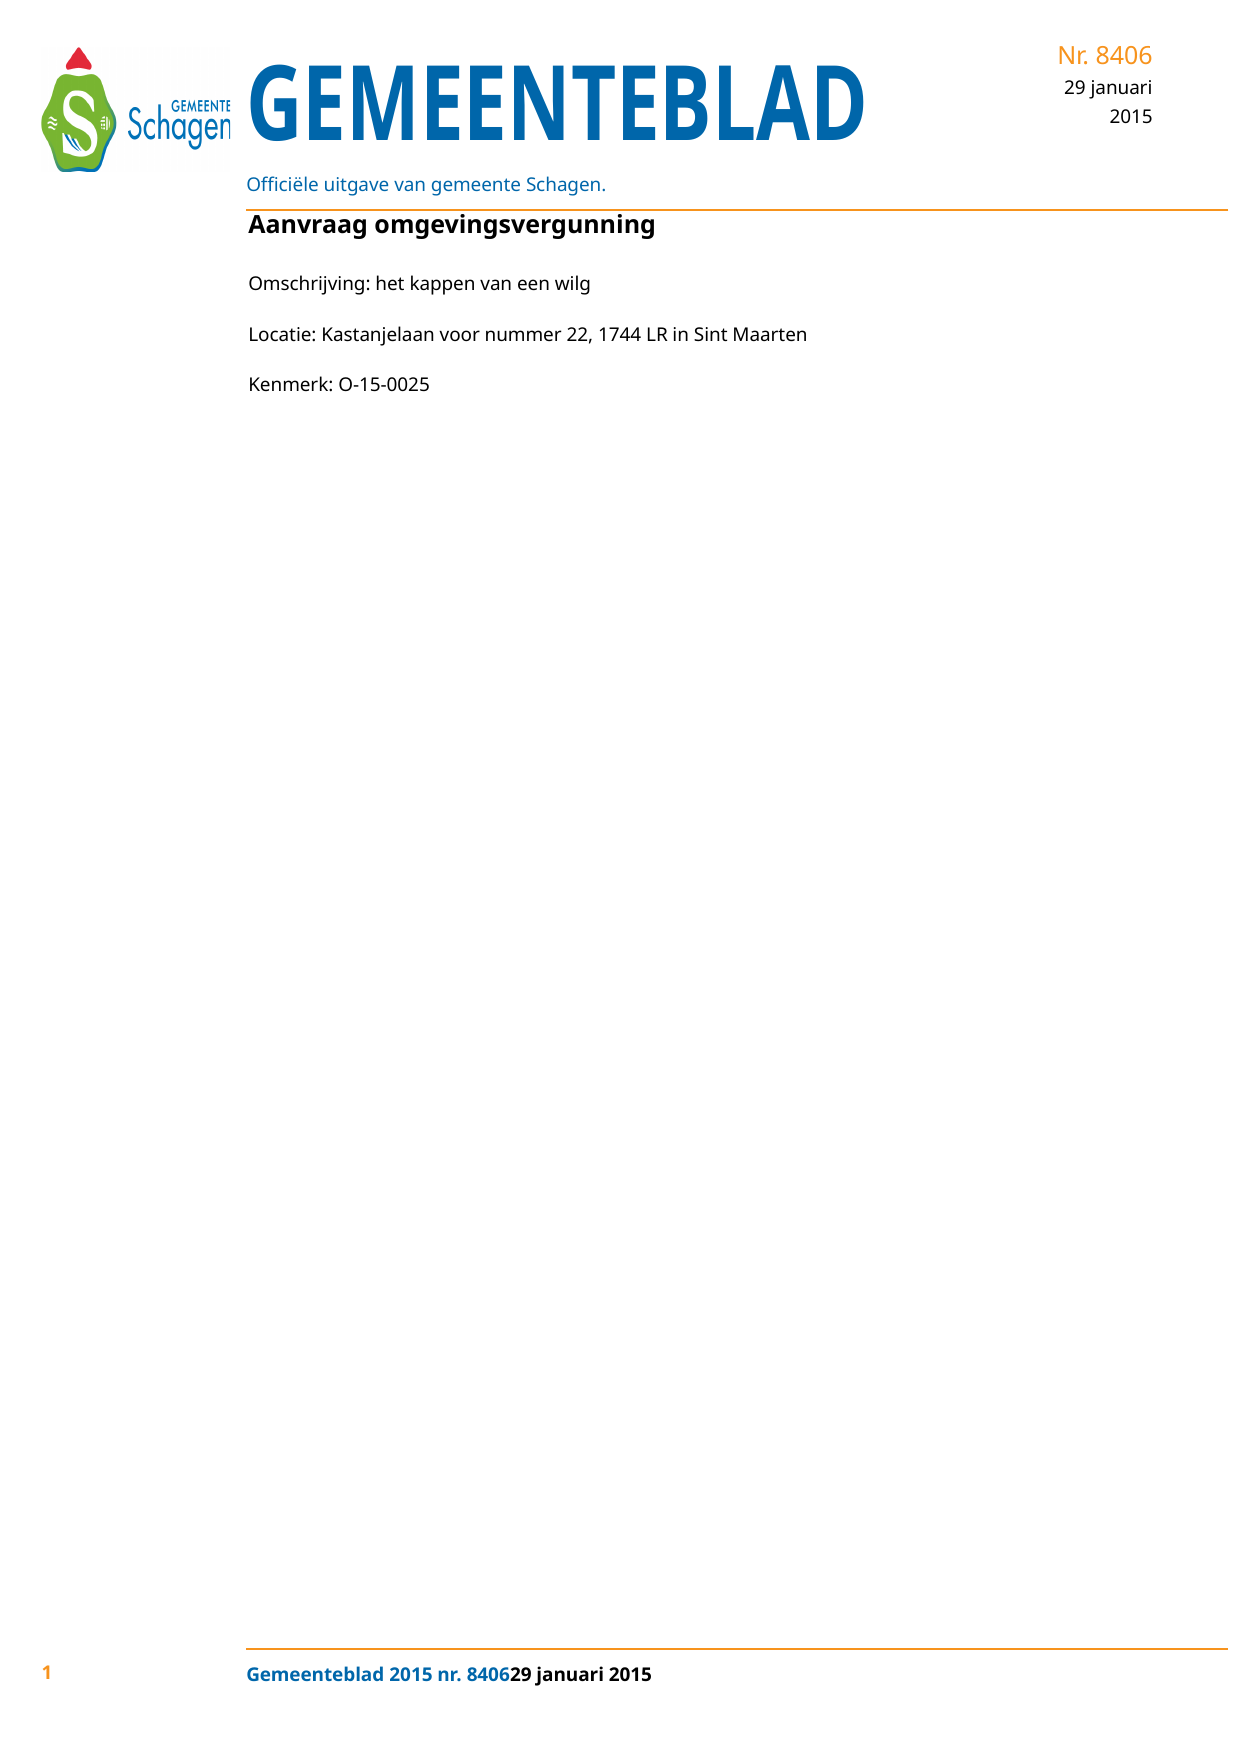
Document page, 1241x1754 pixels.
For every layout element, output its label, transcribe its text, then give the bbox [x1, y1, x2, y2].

text Locatie: Kastanjelaan voor nummer 22, 1744 LR in Sint Maarten [248, 321, 1152, 346]
text Omschrijving: het kappen van een wilg [248, 270, 1152, 296]
text Aanvraag omgevingsvergunning [248, 211, 1152, 241]
text Kenmerk: O-15-0025 [248, 371, 1152, 397]
picture [41, 47, 231, 172]
